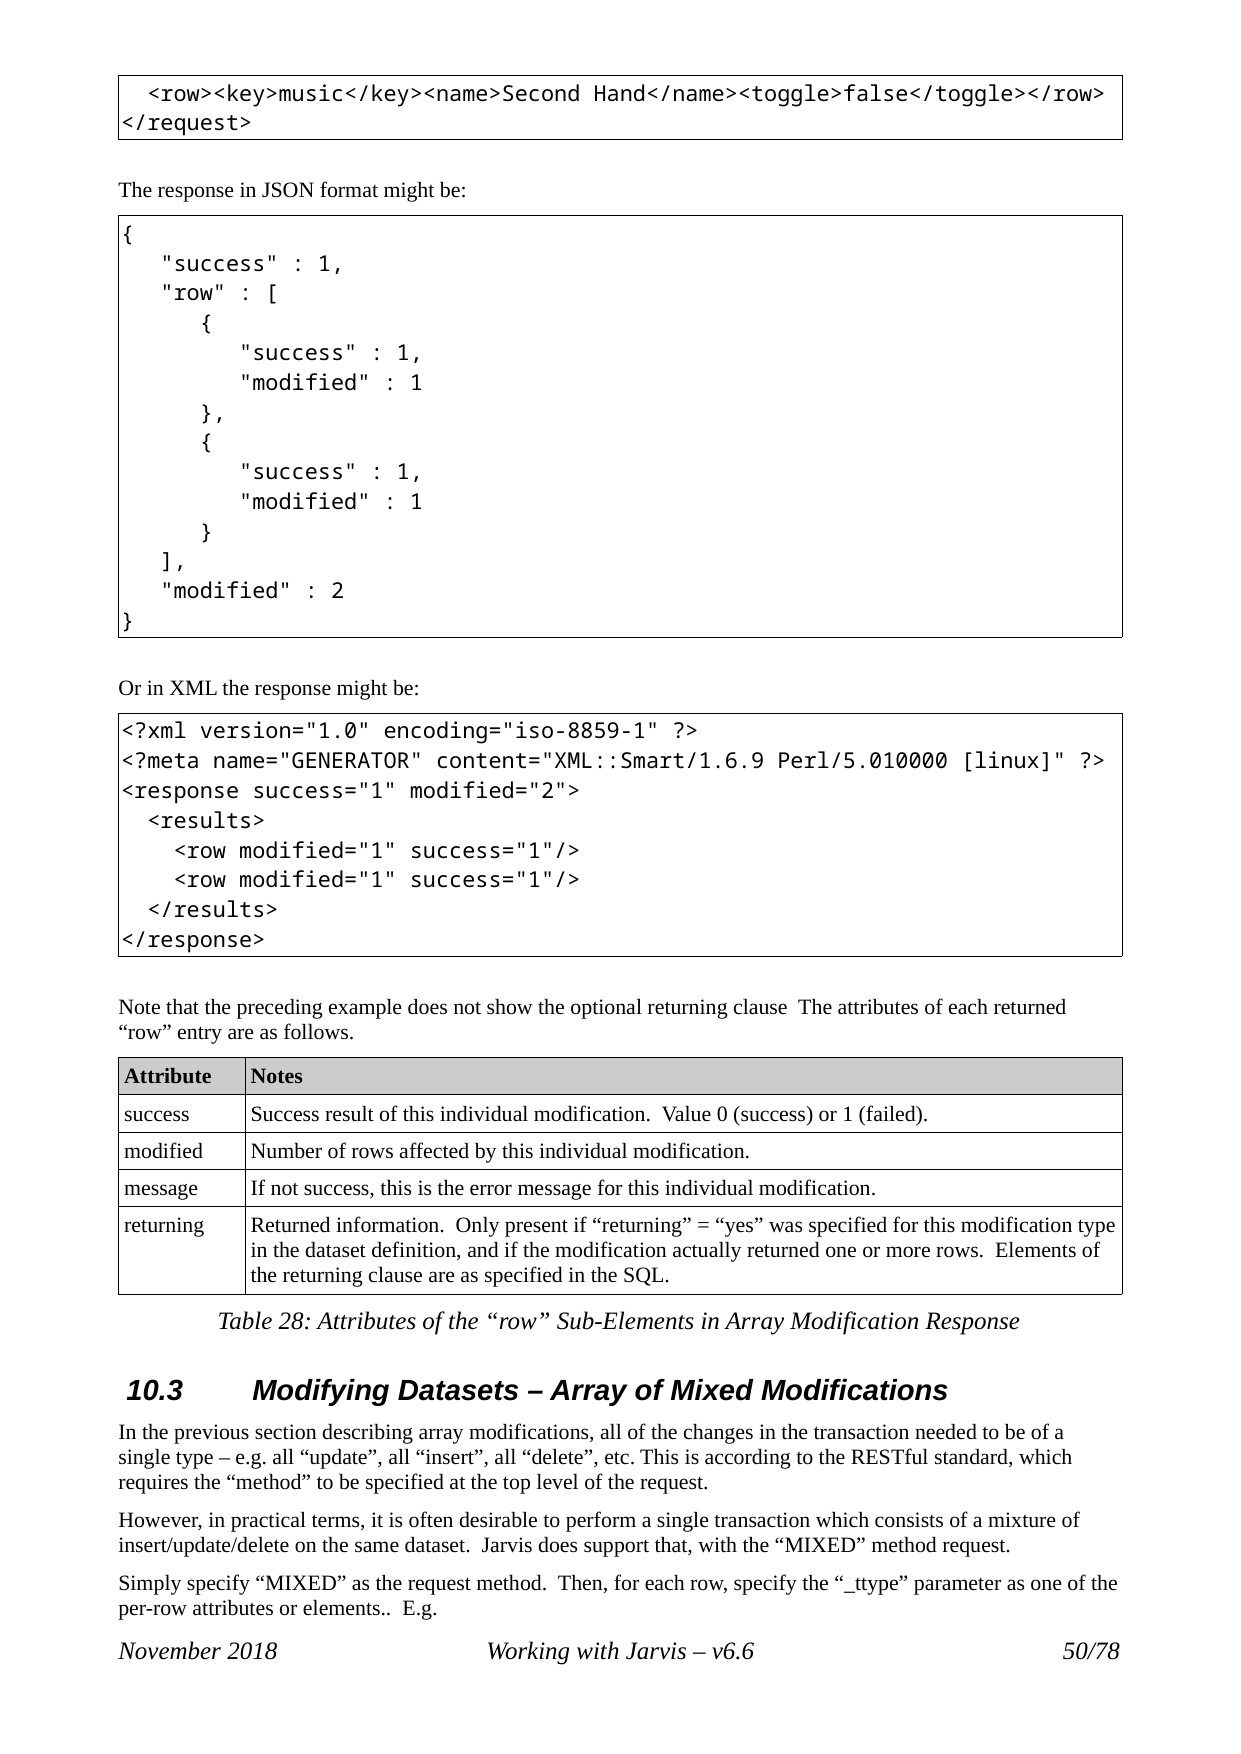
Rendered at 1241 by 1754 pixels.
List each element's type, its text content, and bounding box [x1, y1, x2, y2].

text "row" : [ [119, 275, 1122, 304]
table_cell modified [119, 1133, 245, 1169]
text <?xml version="1.0" encoding="iso-8859-1" ?> [119, 714, 1122, 743]
text ], [119, 543, 1122, 573]
text { [119, 424, 1122, 453]
table_header Notes [246, 1058, 1122, 1094]
text <?meta name="GENERATOR" content="XML::Smart/1.6.9 Perl/5.010000 [linux]" ?> [119, 743, 1122, 772]
text The response in JSON format might be: [118, 177, 1122, 203]
text However, in practical terms, it is often desirable to perform a single transaction which consists of a mixture of insert/update/delete on the same dataset. Jarvis does support that, with the “MIXED” method request. [118, 1507, 1122, 1557]
table_cell If not success, this is the error message for this individual modification. [246, 1170, 1122, 1206]
text "success" : 1, [119, 453, 1122, 483]
text <row modified="1" success="1"/> [119, 862, 1122, 892]
text <results> [119, 802, 1122, 832]
text </request> [119, 105, 1122, 139]
table_cell message [119, 1170, 245, 1206]
text "modified" : 2 [119, 573, 1122, 602]
text } [119, 602, 1122, 637]
text In the previous section describing array modifications, all of the changes in the transaction needed to be of a single type – e.g. all “update”, all “insert”, all “delete”, etc. This is according to the RESTful standard, which requires the “method” to be specified at the top level of the request. [118, 1419, 1122, 1494]
text { [119, 304, 1122, 334]
text "modified" : 1 [119, 364, 1122, 394]
text Table 28: Attributes of the “row” Sub-Elements in Array Modification Response [118, 1306, 1122, 1335]
text Simply specify “MIXED” as the request method. Then, for each row, specify the “_ttype” parameter as one of the per-row attributes or elements.. E.g. [118, 1570, 1122, 1620]
text "success" : 1, [119, 245, 1122, 275]
table_header Attribute [119, 1058, 245, 1094]
text } [119, 513, 1122, 543]
text "modified" : 1 [119, 483, 1122, 513]
text Note that the preceding example does not show the optional returning clause The attributes of each returned “row” entry are as follows. [118, 994, 1122, 1044]
text <row><key>music</key><name>Second Hand</name><toggle>false</toggle></row> [119, 76, 1122, 105]
text </results> [119, 892, 1122, 921]
text { [119, 216, 1122, 245]
table_cell Success result of this individual modification. Value 0 (success) or 1 (failed). [246, 1095, 1122, 1131]
table_cell Number of rows affected by this individual modification. [246, 1133, 1122, 1169]
text "success" : 1, [119, 334, 1122, 364]
table_cell Returned information. Only present if “returning” = “yes” was specified for this modification type in the dataset definition, and if the modification actually returned one or more rows. Elements of the returning clause are as specified in the SQL. [246, 1207, 1122, 1293]
text Or in XML the response might be: [118, 675, 1122, 700]
table_cell success [119, 1095, 245, 1131]
text <response success="1" modified="2"> [119, 772, 1122, 802]
text <row modified="1" success="1"/> [119, 832, 1122, 862]
text }, [119, 394, 1122, 424]
subtitle Modifying Datasets – Array of Mixed Modifications [118, 1373, 1122, 1406]
text </response> [119, 921, 1122, 956]
table_cell returning [119, 1207, 245, 1293]
